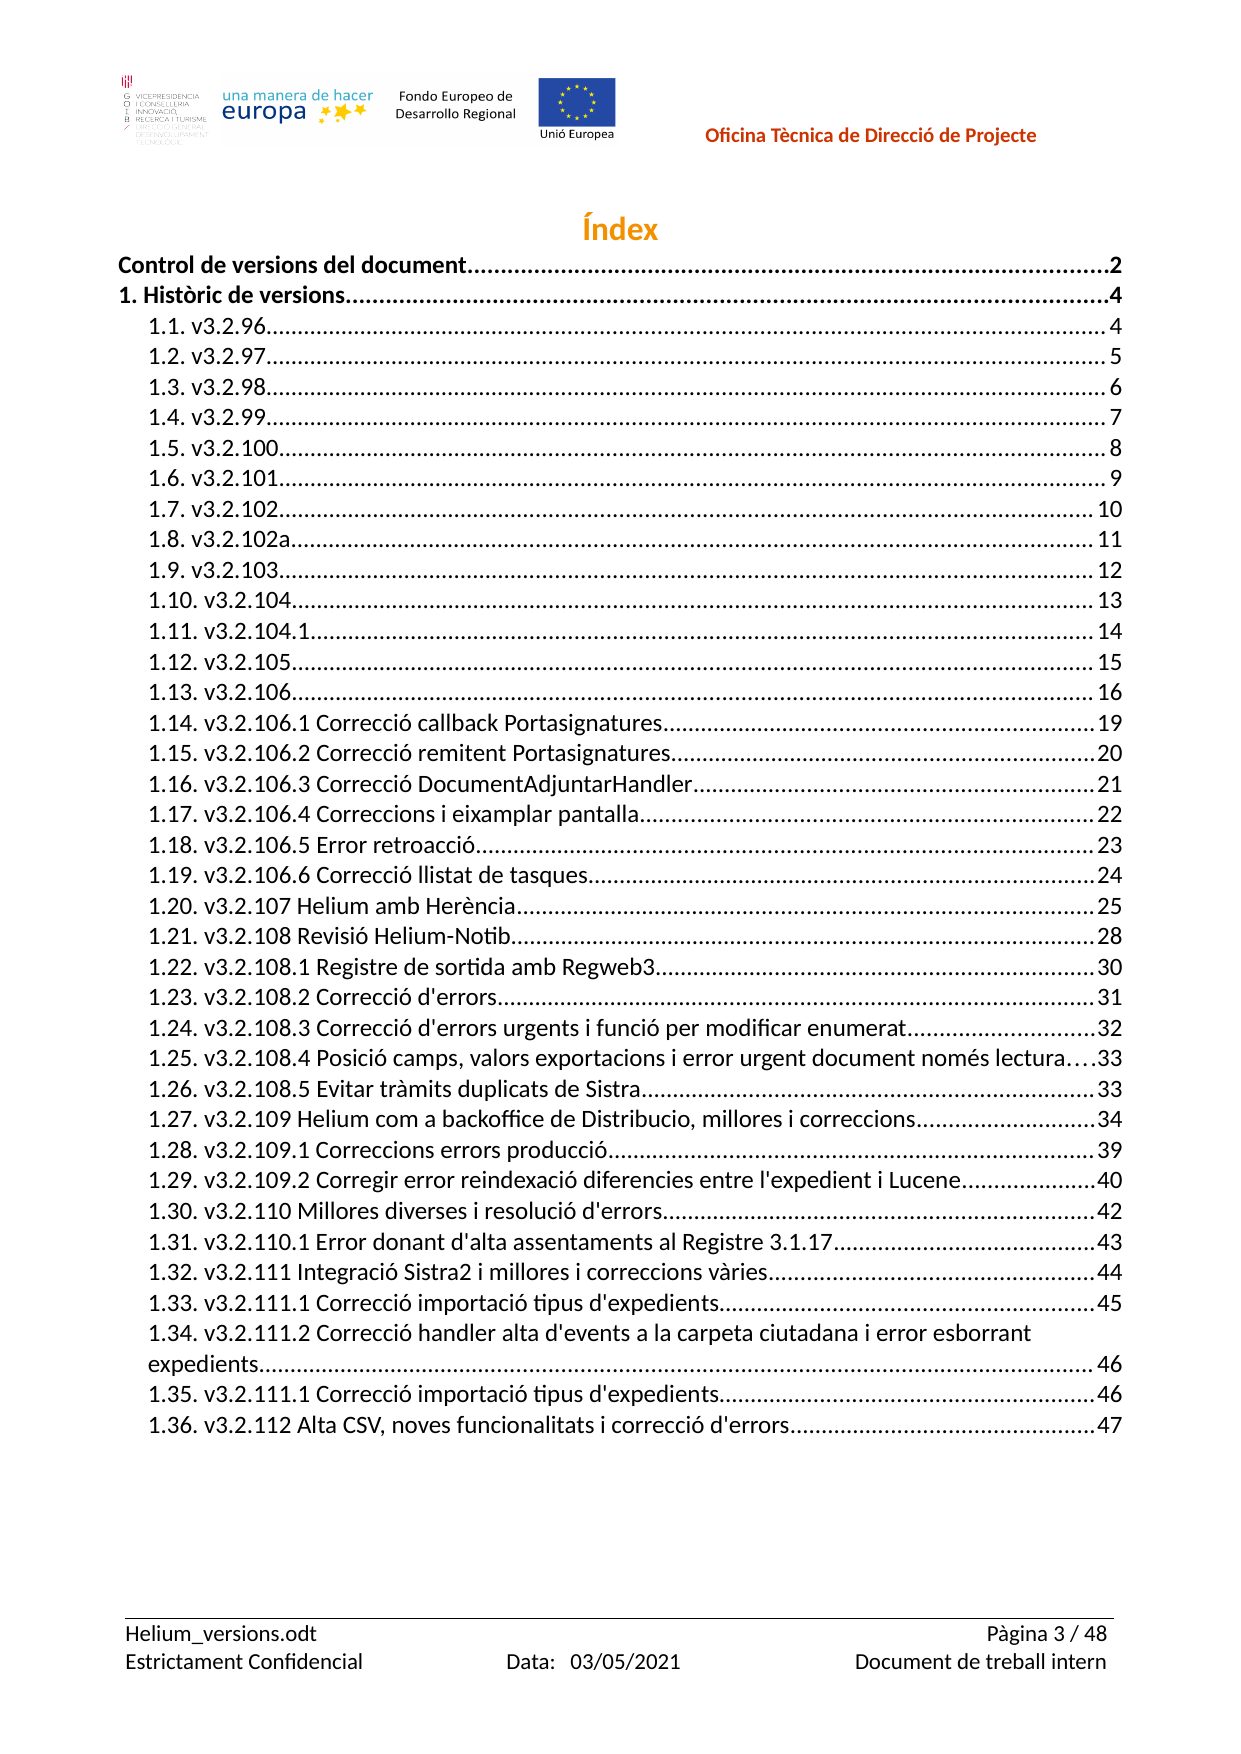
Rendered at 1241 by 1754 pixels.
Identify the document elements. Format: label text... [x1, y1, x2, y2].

text 1.29. v3.2.109.2 Corregir error reindexació diferencies entre l'expedient i Lucene 40 [148, 1164, 1122, 1195]
text 1.22. v3.2.108.1 Registre de sortida amb Regweb3 30 [148, 951, 1122, 981]
text 1.14. v3.2.106.1 Correcció callback Portasignatures 19 [148, 707, 1122, 737]
text 1.18. v3.2.106.5 Error retroacció 23 [148, 829, 1122, 859]
text 1.32. v3.2.111 Integració Sistra2 i millores i correccions vàries 44 [148, 1256, 1122, 1287]
text 1.10. v3.2.104 13 [148, 585, 1122, 615]
text 1.17. v3.2.106.4 Correccions i eixamplar pantalla 22 [148, 798, 1122, 829]
text 1.16. v3.2.106.3 Correcció DocumentAdjuntarHandler 21 [148, 768, 1122, 798]
picture [219, 73, 621, 147]
text 1.12. v3.2.105 15 [148, 646, 1122, 676]
text 1.15. v3.2.106.2 Correcció remitent Portasignatures 20 [148, 737, 1122, 768]
text Control de versions del document 2 [118, 249, 1122, 279]
text 1.7. v3.2.102 10 [148, 493, 1122, 524]
text 1.9. v3.2.103 12 [148, 554, 1122, 585]
text 1.3. v3.2.98 6 [148, 371, 1122, 402]
text 1.36. v3.2.112 Alta CSV, noves funcionalitats i correcció d'errors 47 [148, 1409, 1122, 1439]
text 1.8. v3.2.102a 11 [148, 524, 1122, 554]
text 1.24. v3.2.108.3 Correcció d'errors urgents i funció per modificar enumerat 32 [148, 1012, 1122, 1042]
text 1.31. v3.2.110.1 Error donant d'alta assentaments al Registre 3.1.17 43 [148, 1226, 1122, 1256]
picture [118, 73, 213, 147]
text 1.28. v3.2.109.1 Correccions errors producció 39 [148, 1134, 1122, 1164]
text 1.26. v3.2.108.5 Evitar tràmits duplicats de Sistra 33 [148, 1073, 1122, 1103]
text 1.30. v3.2.110 Millores diverses i resolució d'errors 42 [148, 1195, 1122, 1226]
text Índex [118, 208, 1122, 249]
text 1.34. v3.2.111.2 Correcció handler alta d'events a la carpeta ciutadana i error esborrant expedients 46 [148, 1317, 1122, 1378]
text 1.20. v3.2.107 Helium amb Herència 25 [148, 890, 1122, 920]
text 1.21. v3.2.108 Revisió Helium-Notib 28 [148, 920, 1122, 951]
text 1.25. v3.2.108.4 Posició camps, valors exportacions i error urgent document només lectura 33 [148, 1042, 1122, 1073]
text 1.19. v3.2.106.6 Correcció llistat de tasques 24 [148, 859, 1122, 890]
text 1.13. v3.2.106 16 [148, 676, 1122, 707]
text 1.33. v3.2.111.1 Correcció importació tipus d'expedients 45 [148, 1287, 1122, 1317]
text 1.27. v3.2.109 Helium com a backoffice de Distribucio, millores i correccions 34 [148, 1103, 1122, 1134]
text 1.4. v3.2.99 7 [148, 402, 1122, 432]
text 1.23. v3.2.108.2 Correcció d'errors 31 [148, 981, 1122, 1012]
text 1.2. v3.2.97 5 [148, 341, 1122, 371]
text 1.11. v3.2.104.1 14 [148, 615, 1122, 646]
text 1.35. v3.2.111.1 Correcció importació tipus d'expedients 46 [148, 1378, 1122, 1409]
text 1.6. v3.2.101 9 [148, 463, 1122, 493]
text 1.5. v3.2.100 8 [148, 432, 1122, 463]
text 1. Històric de versions 4 [118, 279, 1122, 310]
text 1.1. v3.2.96 4 [148, 310, 1122, 341]
